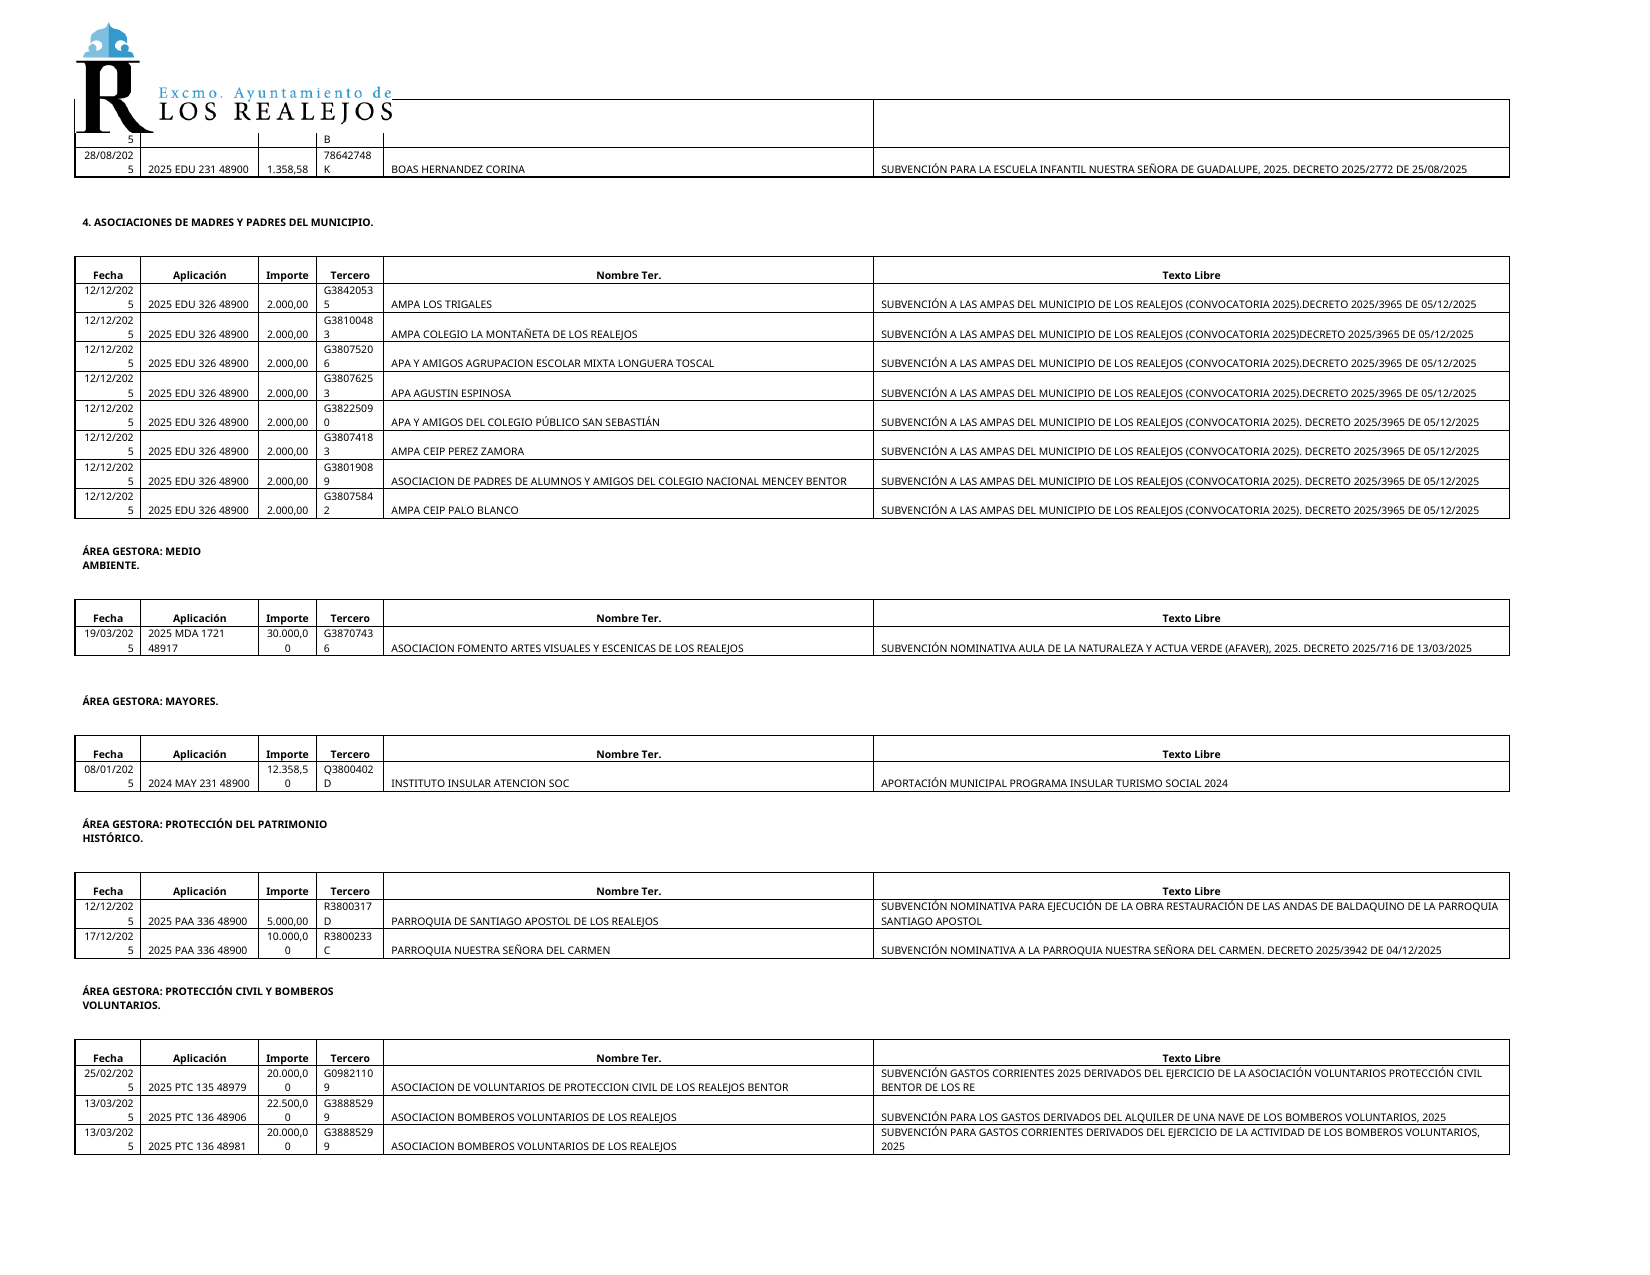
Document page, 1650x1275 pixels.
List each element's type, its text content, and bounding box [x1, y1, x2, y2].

table_cell Nombre Ter. [384, 1040, 873, 1065]
table_cell [1559, 761, 1575, 791]
table_cell 2025 EDU 231 48900 [141, 148, 258, 176]
table_cell SUBVENCIÓN A LAS AMPAS DEL MUNICIPIO DE LOS REALEJOS (CONVOCATORIA 2025). DECRETO 2025/3965 DE 05/12/2025 [874, 460, 1509, 488]
table_cell [1559, 626, 1575, 655]
table_cell [316, 1155, 384, 1180]
table_cell [874, 178, 1509, 203]
table_cell [1542, 984, 1558, 1012]
table_cell [1510, 147, 1526, 176]
table_cell [384, 1155, 874, 1180]
table_cell [1559, 1012, 1575, 1039]
table_cell [1526, 682, 1542, 708]
table_cell [1542, 147, 1558, 176]
table_cell [259, 230, 316, 256]
table_cell 2025 PTC 135 48979 [141, 1066, 258, 1095]
table_cell SUBVENCIÓN A LAS AMPAS DEL MUNICIPIO DE LOS REALEJOS (CONVOCATORIA 2025).DECRETO 2025/3965 DE 05/12/2025 [874, 284, 1509, 312]
table_cell [1559, 99, 1575, 147]
table_cell 08/01/2025 [76, 762, 140, 791]
table_cell 10.000,00 [259, 929, 316, 957]
table_cell [316, 656, 384, 682]
table_cell INSTITUTO INSULAR ATENCION SOC [384, 762, 873, 791]
table_cell [259, 573, 316, 599]
table_cell [1526, 1039, 1542, 1065]
table_cell [384, 230, 874, 256]
table_cell 2025 EDU 326 48900 [141, 313, 258, 341]
table_cell [384, 656, 874, 682]
table_cell [1559, 1039, 1575, 1065]
table_cell 2025 PTC 136 48981 [141, 1125, 258, 1153]
table_cell [384, 519, 874, 544]
table_cell [1542, 230, 1558, 256]
table_cell Texto Libre [874, 600, 1509, 626]
table_cell AMPA LOS TRIGALES [384, 284, 873, 312]
table_cell Tercero [317, 873, 383, 899]
table_cell SUBVENCIÓN GASTOS CORRIENTES 2025 DERIVADOS DEL EJERCICIO DE LA ASOCIACIÓN VOLUNTARIOS PROTECCIÓN CIVIL BENTOR DE LOS RE [874, 1066, 1509, 1095]
table_cell 2025 EDU 326 48900 [141, 431, 258, 459]
table_cell [1526, 518, 1542, 544]
table_cell [1559, 846, 1575, 872]
table_cell [1510, 371, 1526, 400]
table_cell 25/02/2025 [76, 1066, 140, 1095]
table_cell [384, 544, 874, 572]
table_cell 2.000,00 [259, 284, 316, 312]
table_cell [1526, 283, 1542, 312]
table_cell [316, 792, 384, 817]
table_cell [874, 1012, 1509, 1039]
table_cell Nombre Ter. [384, 600, 873, 626]
table_cell PARROQUIA NUESTRA SEÑORA DEL CARMEN [384, 929, 873, 957]
table_cell 2.000,00 [259, 313, 316, 341]
table_cell [1559, 708, 1575, 735]
table_cell [874, 1155, 1509, 1180]
table_cell [316, 708, 384, 735]
table_cell [1559, 817, 1575, 846]
table_cell [384, 1012, 874, 1039]
table_cell [874, 817, 1509, 846]
table_cell G38075206 [317, 342, 383, 371]
table_cell [1526, 626, 1542, 655]
table_cell [1510, 735, 1526, 761]
table_cell [259, 656, 316, 682]
table_cell [75, 708, 141, 735]
table_cell [141, 573, 258, 599]
table_cell [384, 959, 874, 984]
table_cell [1559, 371, 1575, 400]
table_cell [316, 544, 384, 572]
table_cell [1559, 682, 1575, 708]
table_cell [316, 682, 384, 708]
table_cell [1542, 256, 1558, 283]
table_cell Importe [259, 736, 316, 761]
table_cell [1542, 283, 1558, 312]
table_cell [1510, 488, 1526, 518]
table_cell SUBVENCIÓN NOMINATIVA AULA DE LA NATURALEZA Y ACTUA VERDE (AFAVER), 2025. DECRETO 2025/716 DE 13/03/2025 [874, 627, 1509, 655]
table_cell [1542, 958, 1558, 984]
table_cell 2025 EDU 326 48900 [141, 372, 258, 400]
table_cell 12/12/2025 [76, 372, 140, 400]
table_cell [141, 656, 258, 682]
table_cell G38074183 [317, 431, 383, 459]
table_cell ASOCIACION BOMBEROS VOLUNTARIOS DE LOS REALEJOS [384, 1125, 873, 1153]
table_cell 4. ASOCIACIONES DE MADRES Y PADRES DEL MUNICIPIO. [75, 203, 384, 229]
table_cell 2025 PAA 336 48900 [141, 929, 258, 957]
table_cell [1510, 99, 1526, 147]
table_cell [1542, 312, 1558, 341]
table_cell 12/12/2025 [76, 342, 140, 371]
table_cell [1509, 682, 1526, 708]
table_cell [1509, 573, 1526, 599]
table_cell Aplicación [141, 873, 258, 899]
table_cell [874, 203, 1509, 229]
table_cell 12/12/2025 [76, 900, 140, 928]
table_cell G09821109 [317, 1066, 383, 1095]
table_cell [1542, 817, 1558, 846]
table_cell R3800233C [317, 929, 383, 957]
table_cell 2025 MDA 1721 48917 [141, 627, 258, 655]
table_cell 12/12/2025 [76, 489, 140, 518]
table_cell [1559, 872, 1575, 899]
table_cell G38075842 [317, 489, 383, 518]
table_cell [1559, 459, 1575, 488]
table_cell [1526, 899, 1542, 928]
table_cell ÁREA GESTORA: MAYORES. [75, 682, 258, 708]
table_cell Aplicación [141, 736, 258, 761]
table_cell 2.000,00 [259, 342, 316, 371]
table_cell [75, 959, 141, 984]
table_cell [141, 792, 258, 817]
table_cell [1542, 1065, 1558, 1095]
table_cell [1542, 872, 1558, 899]
table_cell [874, 100, 1509, 147]
table_cell [1509, 544, 1526, 572]
table_cell Importe [259, 1040, 316, 1065]
table_cell [1509, 655, 1526, 682]
table_cell [141, 846, 258, 872]
table_cell [1559, 256, 1575, 283]
table_cell [259, 708, 316, 735]
table_cell [874, 544, 1509, 572]
table_cell Aplicación [141, 1040, 258, 1065]
table_cell [384, 203, 874, 229]
table_cell [1559, 655, 1575, 682]
table_cell [1526, 488, 1542, 518]
table_cell [1510, 256, 1526, 283]
table_cell [1559, 1154, 1575, 1180]
table_cell [1509, 708, 1526, 735]
table_cell [259, 178, 316, 203]
table_cell [141, 708, 258, 735]
table_cell G38100483 [317, 313, 383, 341]
table_cell [1526, 147, 1542, 176]
table_cell [1510, 1124, 1526, 1153]
table_cell [1559, 283, 1575, 312]
table_cell [874, 519, 1509, 544]
table_cell [141, 133, 258, 147]
table_cell Fecha [76, 736, 140, 761]
table_cell [1559, 176, 1575, 203]
table_cell [141, 178, 258, 203]
table_cell [1542, 682, 1558, 708]
table_cell ÁREA GESTORA: MEDIO AMBIENTE. [75, 544, 258, 572]
table_cell [1510, 899, 1526, 928]
table_cell G38076253 [317, 372, 383, 400]
table_cell 2024 MAY 231 48900 [141, 762, 258, 791]
table_cell AMPA COLEGIO LA MONTAÑETA DE LOS REALEJOS [384, 313, 873, 341]
table_cell [1510, 761, 1526, 791]
table_cell Texto Libre [874, 736, 1509, 761]
table_cell [874, 656, 1509, 682]
table_cell [1542, 341, 1558, 371]
table_cell 20.000,00 [259, 1125, 316, 1153]
table_cell Fecha [76, 600, 140, 626]
table_cell AMPA CEIP PEREZ ZAMORA [384, 431, 873, 459]
table_cell [1526, 735, 1542, 761]
table_cell [1542, 203, 1558, 229]
table_cell [1559, 312, 1575, 341]
table_cell [141, 1155, 258, 1180]
table_cell Aplicación [141, 600, 258, 626]
table_cell SUBVENCIÓN A LAS AMPAS DEL MUNICIPIO DE LOS REALEJOS (CONVOCATORIA 2025). DECRETO 2025/3965 DE 05/12/2025 [874, 431, 1509, 459]
table_cell APA Y AMIGOS DEL COLEGIO PÚBLICO SAN SEBASTIÁN [384, 401, 873, 429]
table_cell [1509, 817, 1526, 846]
table_cell [1542, 488, 1558, 518]
table_cell [1559, 230, 1575, 256]
table_cell 12/12/2025 [76, 284, 140, 312]
table_cell [1526, 341, 1542, 371]
table_cell [1526, 1065, 1542, 1095]
table_cell [1510, 872, 1526, 899]
table_cell [1510, 1039, 1526, 1065]
table_cell [1559, 488, 1575, 518]
table_cell G38885299 [317, 1096, 383, 1124]
table_cell Fecha [76, 257, 140, 283]
table_cell [1526, 708, 1542, 735]
table_cell [1559, 735, 1575, 761]
table_cell Nombre Ter. [384, 257, 873, 283]
table_cell [316, 959, 384, 984]
table_cell [1526, 573, 1542, 599]
table_cell 2025 PAA 336 48900 [141, 900, 258, 928]
table_cell [1542, 1039, 1558, 1065]
table_cell G38019089 [317, 460, 383, 488]
table_cell [259, 519, 316, 544]
table_cell 5.000,00 [259, 900, 316, 928]
table_cell [1509, 176, 1526, 203]
table_cell Tercero [317, 736, 383, 761]
table_cell ÁREA GESTORA: PROTECCIÓN DEL PATRIMONIO HISTÓRICO. [75, 817, 384, 846]
table_cell [1526, 1124, 1542, 1153]
table_cell SUBVENCIÓN PARA LOS GASTOS DERIVADOS DEL ALQUILER DE UNA NAVE DE LOS BOMBEROS VOLUNTARIOS, 2025 [874, 1096, 1509, 1124]
table_cell [1542, 791, 1558, 817]
table_cell [1526, 459, 1542, 488]
table_cell [1526, 371, 1542, 400]
table_cell [1526, 1095, 1542, 1124]
table_cell [1509, 518, 1526, 544]
table_cell [141, 230, 258, 256]
table_cell Importe [259, 600, 316, 626]
table_cell [1509, 791, 1526, 817]
table_cell [1542, 459, 1558, 488]
table_cell [1542, 599, 1558, 626]
table_cell [1559, 928, 1575, 957]
table_cell [874, 792, 1509, 817]
table_cell [1559, 430, 1575, 459]
table_cell SUBVENCIÓN NOMINATIVA PARA EJECUCIÓN DE LA OBRA RESTAURACIÓN DE LAS ANDAS DE BALDAQUINO DE LA PARROQUIA SANTIAGO APOSTOL [874, 900, 1509, 928]
table_cell [1542, 708, 1558, 735]
table_cell 2025 EDU 326 48900 [141, 401, 258, 429]
table_cell [1510, 341, 1526, 371]
table_cell SUBVENCIÓN NOMINATIVA A LA PARROQUIA NUESTRA SEÑORA DEL CARMEN. DECRETO 2025/3942 DE 04/12/2025 [874, 929, 1509, 957]
table_cell [1559, 791, 1575, 817]
table_cell [1526, 99, 1542, 147]
table_cell [1526, 872, 1542, 899]
table_cell [1509, 230, 1526, 256]
table_cell BOAS HERNANDEZ CORINA [384, 148, 873, 176]
table_cell [259, 1155, 316, 1180]
table_cell APA AGUSTIN ESPINOSA [384, 372, 873, 400]
table_cell [259, 959, 316, 984]
table_cell Importe [259, 257, 316, 283]
table_cell [874, 708, 1509, 735]
table_cell [1542, 846, 1558, 872]
table_cell [1559, 1065, 1575, 1095]
table_cell [141, 959, 258, 984]
table_cell [1559, 599, 1575, 626]
table_cell [1526, 655, 1542, 682]
table_cell Tercero [317, 1040, 383, 1065]
table_cell [259, 846, 316, 872]
table_cell [1542, 1095, 1558, 1124]
table_cell [141, 1012, 258, 1039]
table_cell 5 [76, 133, 140, 147]
table_cell APORTACIÓN MUNICIPAL PROGRAMA INSULAR TURISMO SOCIAL 2024 [874, 762, 1509, 791]
table_cell PARROQUIA DE SANTIAGO APOSTOL DE LOS REALEJOS [384, 900, 873, 928]
table_cell Q3800402D [317, 762, 383, 791]
table_cell [316, 519, 384, 544]
table_cell Nombre Ter. [384, 873, 873, 899]
table_cell 28/08/2025 [76, 148, 140, 176]
table_cell [1542, 761, 1558, 791]
table_cell [1526, 256, 1542, 283]
table_cell [1510, 400, 1526, 429]
table_cell SUBVENCIÓN PARA LA ESCUELA INFANTIL NUESTRA SEÑORA DE GUADALUPE, 2025. DECRETO 2025/2772 DE 25/08/2025 [874, 148, 1509, 176]
table_cell [874, 984, 1509, 1012]
table_cell [1542, 176, 1558, 203]
table_cell [874, 846, 1509, 872]
table_cell ASOCIACION BOMBEROS VOLUNTARIOS DE LOS REALEJOS [384, 1096, 873, 1124]
table_cell [384, 817, 874, 846]
table_cell Fecha [76, 1040, 140, 1065]
table_cell B [317, 133, 383, 147]
table_cell [1526, 230, 1542, 256]
table_cell 2025 EDU 326 48900 [141, 489, 258, 518]
table_cell R3800317D [317, 900, 383, 928]
table_cell ASOCIACION DE PADRES DE ALUMNOS Y AMIGOS DEL COLEGIO NACIONAL MENCEY BENTOR [384, 460, 873, 488]
table_cell [75, 573, 141, 599]
table_cell [316, 230, 384, 256]
table_cell [1510, 430, 1526, 459]
table_cell [1526, 928, 1542, 957]
table_cell [384, 792, 874, 817]
table_cell [75, 1155, 141, 1180]
table_cell [384, 708, 874, 735]
table_cell [1526, 203, 1542, 229]
table_cell 22.500,00 [259, 1096, 316, 1124]
table_cell [1542, 99, 1558, 147]
table_cell [75, 519, 141, 544]
table_cell 12/12/2025 [76, 460, 140, 488]
table_cell 1.358,58 [259, 148, 316, 176]
table_cell [1559, 203, 1575, 229]
table_cell [259, 133, 316, 147]
table_cell Texto Libre [874, 873, 1509, 899]
table_cell [259, 792, 316, 817]
table_cell [316, 1012, 384, 1039]
table_cell [259, 544, 316, 572]
table_cell [1542, 626, 1558, 655]
table_cell Tercero [317, 600, 383, 626]
table_cell [1510, 928, 1526, 957]
table_cell [1510, 1095, 1526, 1124]
table_cell 78642748K [317, 148, 383, 176]
table_cell [1510, 312, 1526, 341]
table_cell ÁREA GESTORA: PROTECCIÓN CIVIL Y BOMBEROS VOLUNTARIOS. [75, 984, 384, 1012]
table_cell G38885299 [317, 1125, 383, 1153]
table_cell [1526, 544, 1542, 572]
table_cell SUBVENCIÓN A LAS AMPAS DEL MUNICIPIO DE LOS REALEJOS (CONVOCATORIA 2025).DECRETO 2025/3965 DE 05/12/2025 [874, 372, 1509, 400]
table_cell [1509, 984, 1526, 1012]
table_cell [1559, 341, 1575, 371]
table_cell [384, 573, 874, 599]
table_cell [1559, 400, 1575, 429]
table_cell [1542, 430, 1558, 459]
table_cell [384, 984, 874, 1012]
table_cell [316, 573, 384, 599]
table_cell SUBVENCIÓN A LAS AMPAS DEL MUNICIPIO DE LOS REALEJOS (CONVOCATORIA 2025).DECRETO 2025/3965 DE 05/12/2025 [874, 342, 1509, 371]
table_cell [141, 519, 258, 544]
table_cell G38225090 [317, 401, 383, 429]
table_cell [1526, 599, 1542, 626]
table_cell [1526, 984, 1542, 1012]
table_cell 19/03/2025 [76, 627, 140, 655]
table_cell [316, 846, 384, 872]
table_cell 2025 EDU 326 48900 [141, 460, 258, 488]
table_cell [1559, 958, 1575, 984]
table_cell [1542, 899, 1558, 928]
table_cell [1510, 283, 1526, 312]
table_cell Texto Libre [874, 257, 1509, 283]
table_cell 2.000,00 [259, 460, 316, 488]
table_cell [1559, 984, 1575, 1012]
table_cell Texto Libre [874, 1040, 1509, 1065]
table_cell [1526, 791, 1542, 817]
table_cell [1526, 1012, 1542, 1039]
table_cell [874, 959, 1509, 984]
table_cell [1526, 430, 1542, 459]
table_cell [75, 792, 141, 817]
table_cell [874, 230, 1509, 256]
table_cell 12/12/2025 [76, 313, 140, 341]
table_cell [75, 1012, 141, 1039]
table_cell Fecha [76, 873, 140, 899]
table_cell [75, 656, 141, 682]
table_cell [75, 178, 141, 203]
table_cell 17/12/2025 [76, 929, 140, 957]
table_cell [75, 230, 141, 256]
table_cell [316, 178, 384, 203]
table_cell [1559, 899, 1575, 928]
table_cell [1542, 1012, 1558, 1039]
table_cell [1509, 958, 1526, 984]
table_cell [1526, 176, 1542, 203]
table_cell 20.000,00 [259, 1066, 316, 1095]
table_cell Importe [259, 873, 316, 899]
table_cell [384, 846, 874, 872]
table_cell 2.000,00 [259, 372, 316, 400]
table_cell [1510, 599, 1526, 626]
table_cell [1542, 400, 1558, 429]
table_cell [1509, 1012, 1526, 1039]
table_cell [1526, 761, 1542, 791]
table_cell [1559, 544, 1575, 572]
table_cell [1542, 573, 1558, 599]
table_cell 12/12/2025 [76, 431, 140, 459]
table_cell [1542, 1124, 1558, 1153]
table_cell [1542, 735, 1558, 761]
table_cell [1509, 1154, 1526, 1180]
table_cell Aplicación [141, 257, 258, 283]
table_cell 2.000,00 [259, 489, 316, 518]
table_cell [1542, 655, 1558, 682]
table_cell [1526, 958, 1542, 984]
table_cell AMPA CEIP PALO BLANCO [384, 489, 873, 518]
table_cell [1510, 626, 1526, 655]
table_cell [1509, 203, 1526, 229]
table_cell [1559, 518, 1575, 544]
table_cell [1542, 928, 1558, 957]
table_cell 30.000,00 [259, 627, 316, 655]
table_cell [75, 846, 141, 872]
table_cell [259, 1012, 316, 1039]
table_cell 2025 EDU 326 48900 [141, 284, 258, 312]
table_cell [874, 573, 1509, 599]
table_cell SUBVENCIÓN PARA GASTOS CORRIENTES DERIVADOS DEL EJERCICIO DE LA ACTIVIDAD DE LOS BOMBEROS VOLUNTARIOS, 2025 [874, 1125, 1509, 1153]
table_cell 2025 EDU 326 48900 [141, 342, 258, 371]
table_cell SUBVENCIÓN A LAS AMPAS DEL MUNICIPIO DE LOS REALEJOS (CONVOCATORIA 2025). DECRETO 2025/3965 DE 05/12/2025 [874, 401, 1509, 429]
table_cell [1526, 312, 1542, 341]
table_cell [874, 682, 1509, 708]
table_cell [1526, 846, 1542, 872]
table_cell G38420535 [317, 284, 383, 312]
table_cell 2025 PTC 136 48906 [141, 1096, 258, 1124]
table_cell [259, 682, 316, 708]
table_cell [1542, 1154, 1558, 1180]
table_cell [1559, 573, 1575, 599]
table_cell 12.358,50 [259, 762, 316, 791]
table_cell [1526, 1154, 1542, 1180]
table_cell [1526, 817, 1542, 846]
table_cell Tercero [317, 257, 383, 283]
table_cell APA Y AMIGOS AGRUPACION ESCOLAR MIXTA LONGUERA TOSCAL [384, 342, 873, 371]
table_cell [1542, 544, 1558, 572]
table_cell [384, 682, 874, 708]
table_cell [384, 100, 873, 147]
table_cell [1542, 371, 1558, 400]
table_cell [1509, 846, 1526, 872]
table_cell [1559, 1124, 1575, 1153]
table_cell [1559, 147, 1575, 176]
table_cell SUBVENCIÓN A LAS AMPAS DEL MUNICIPIO DE LOS REALEJOS (CONVOCATORIA 2025)DECRETO 2025/3965 DE 05/12/2025 [874, 313, 1509, 341]
table_cell SUBVENCIÓN A LAS AMPAS DEL MUNICIPIO DE LOS REALEJOS (CONVOCATORIA 2025). DECRETO 2025/3965 DE 05/12/2025 [874, 489, 1509, 518]
table_cell [1526, 400, 1542, 429]
table_cell Nombre Ter. [384, 736, 873, 761]
table_cell 2.000,00 [259, 401, 316, 429]
table_cell G38707436 [317, 627, 383, 655]
table_cell [1510, 1065, 1526, 1095]
table_cell [1542, 518, 1558, 544]
table_cell 13/03/2025 [76, 1096, 140, 1124]
table_cell 2.000,00 [259, 431, 316, 459]
table_cell ASOCIACION DE VOLUNTARIOS DE PROTECCION CIVIL DE LOS REALEJOS BENTOR [384, 1066, 873, 1095]
table_cell [1510, 459, 1526, 488]
table_cell [384, 178, 874, 203]
table_cell 12/12/2025 [76, 401, 140, 429]
table_cell 13/03/2025 [76, 1125, 140, 1153]
table_cell [1559, 1095, 1575, 1124]
table_cell ASOCIACION FOMENTO ARTES VISUALES Y ESCENICAS DE LOS REALEJOS [384, 627, 873, 655]
